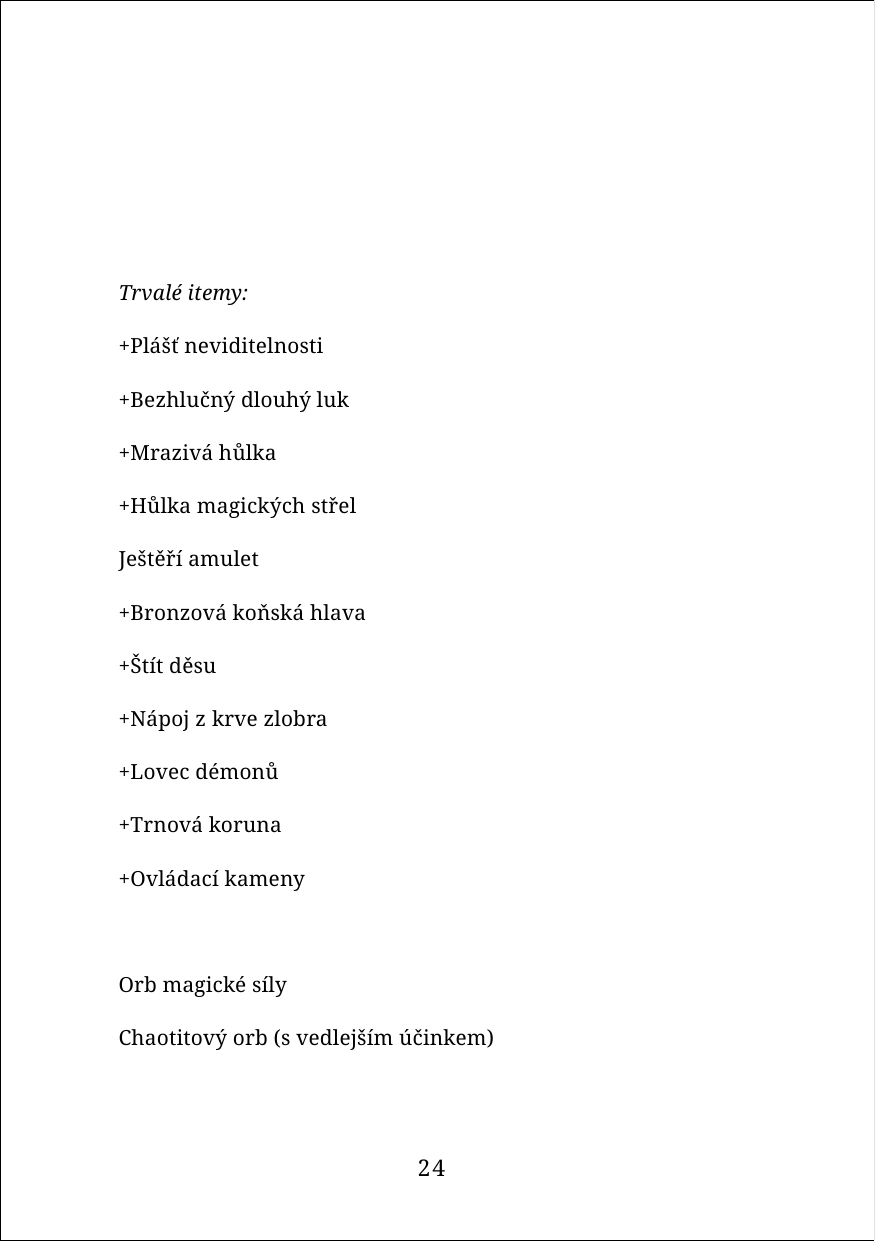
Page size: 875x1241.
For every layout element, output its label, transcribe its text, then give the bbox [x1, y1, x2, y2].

text +Štít děsu [118, 651, 756, 679]
text Chaotitový orb (s vedlejším účinkem) [118, 1023, 756, 1052]
text +Nápoj z krve zlobra [118, 704, 756, 732]
text Ještěří amulet [118, 544, 756, 573]
text Orb magické síly [118, 970, 756, 999]
text +Hůlka magických střel [118, 491, 756, 519]
text +Bronzová koňská hlava [118, 598, 756, 626]
text +Mrazivá hůlka [118, 438, 756, 466]
text +Plášť neviditelnosti [118, 331, 756, 360]
text +Lovec démonů [118, 757, 756, 786]
text Trvalé itemy: [118, 278, 756, 307]
text +Trnová koruna [118, 811, 756, 839]
text +Bezhlučný dlouhý luk [118, 385, 756, 413]
text +Ovládací kameny [118, 864, 756, 892]
